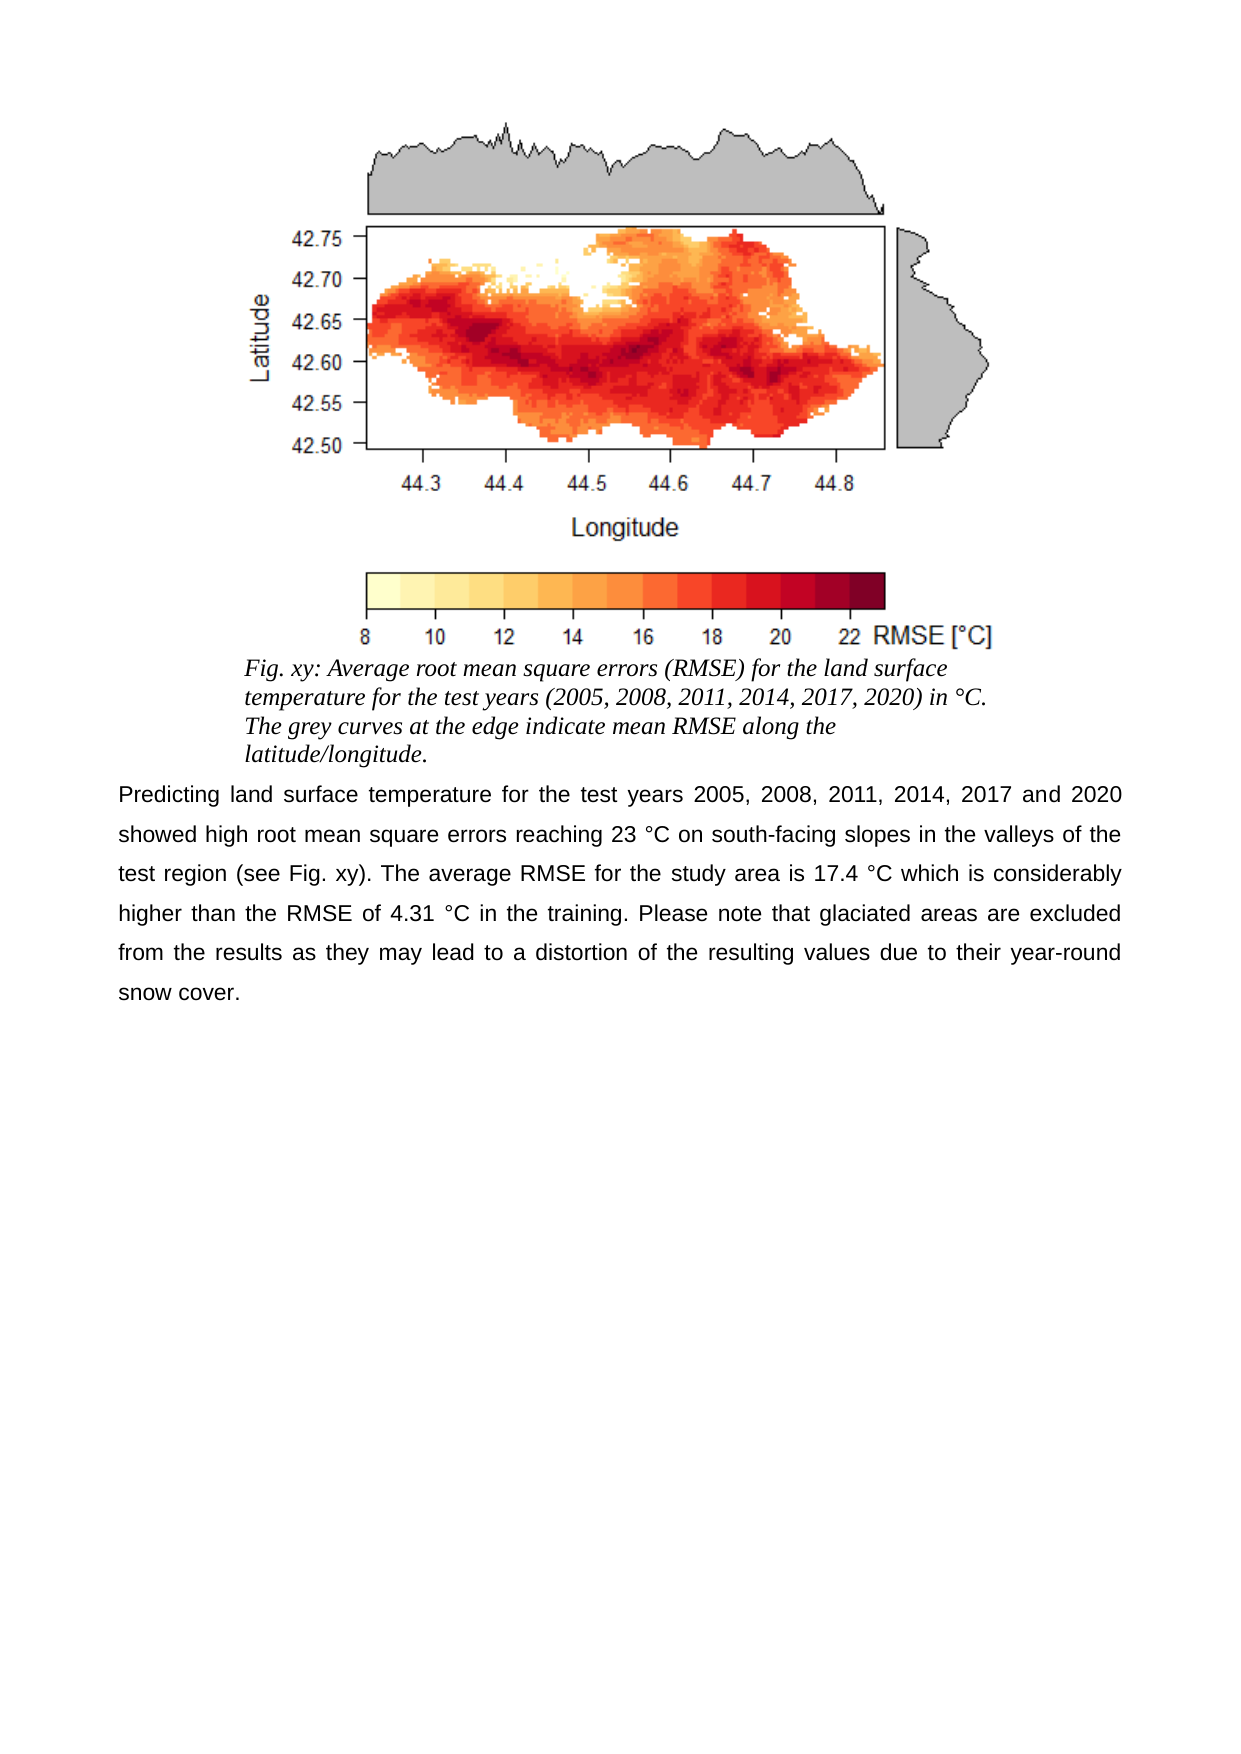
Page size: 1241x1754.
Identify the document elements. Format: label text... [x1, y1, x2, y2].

text Fig. xy: Average root mean square errors (RMSE) for the land surface temperature for the test years (2005, 2008, 2011, 2014, 2017, 2020) in °C. The grey curves at the edge indicate mean RMSE along the latitude/longitude. [244, 654, 996, 768]
text Predicting land surface temperature for the test years 2005, 2008, 2011, 2014, 2017 and 2020 showed high root mean square errors reaching 23 °C on south-facing slopes in the valleys of the test region (see Fig. xy). The average RMSE for the study area is 17.4 °C which is considerably higher than the RMSE of 4.31 °C in the training. Please note that glaciated areas are excluded from the results as they may lead to a distortion of the resulting values due to their year-round snow cover. [118, 106, 1122, 1005]
picture [244, 118, 997, 654]
